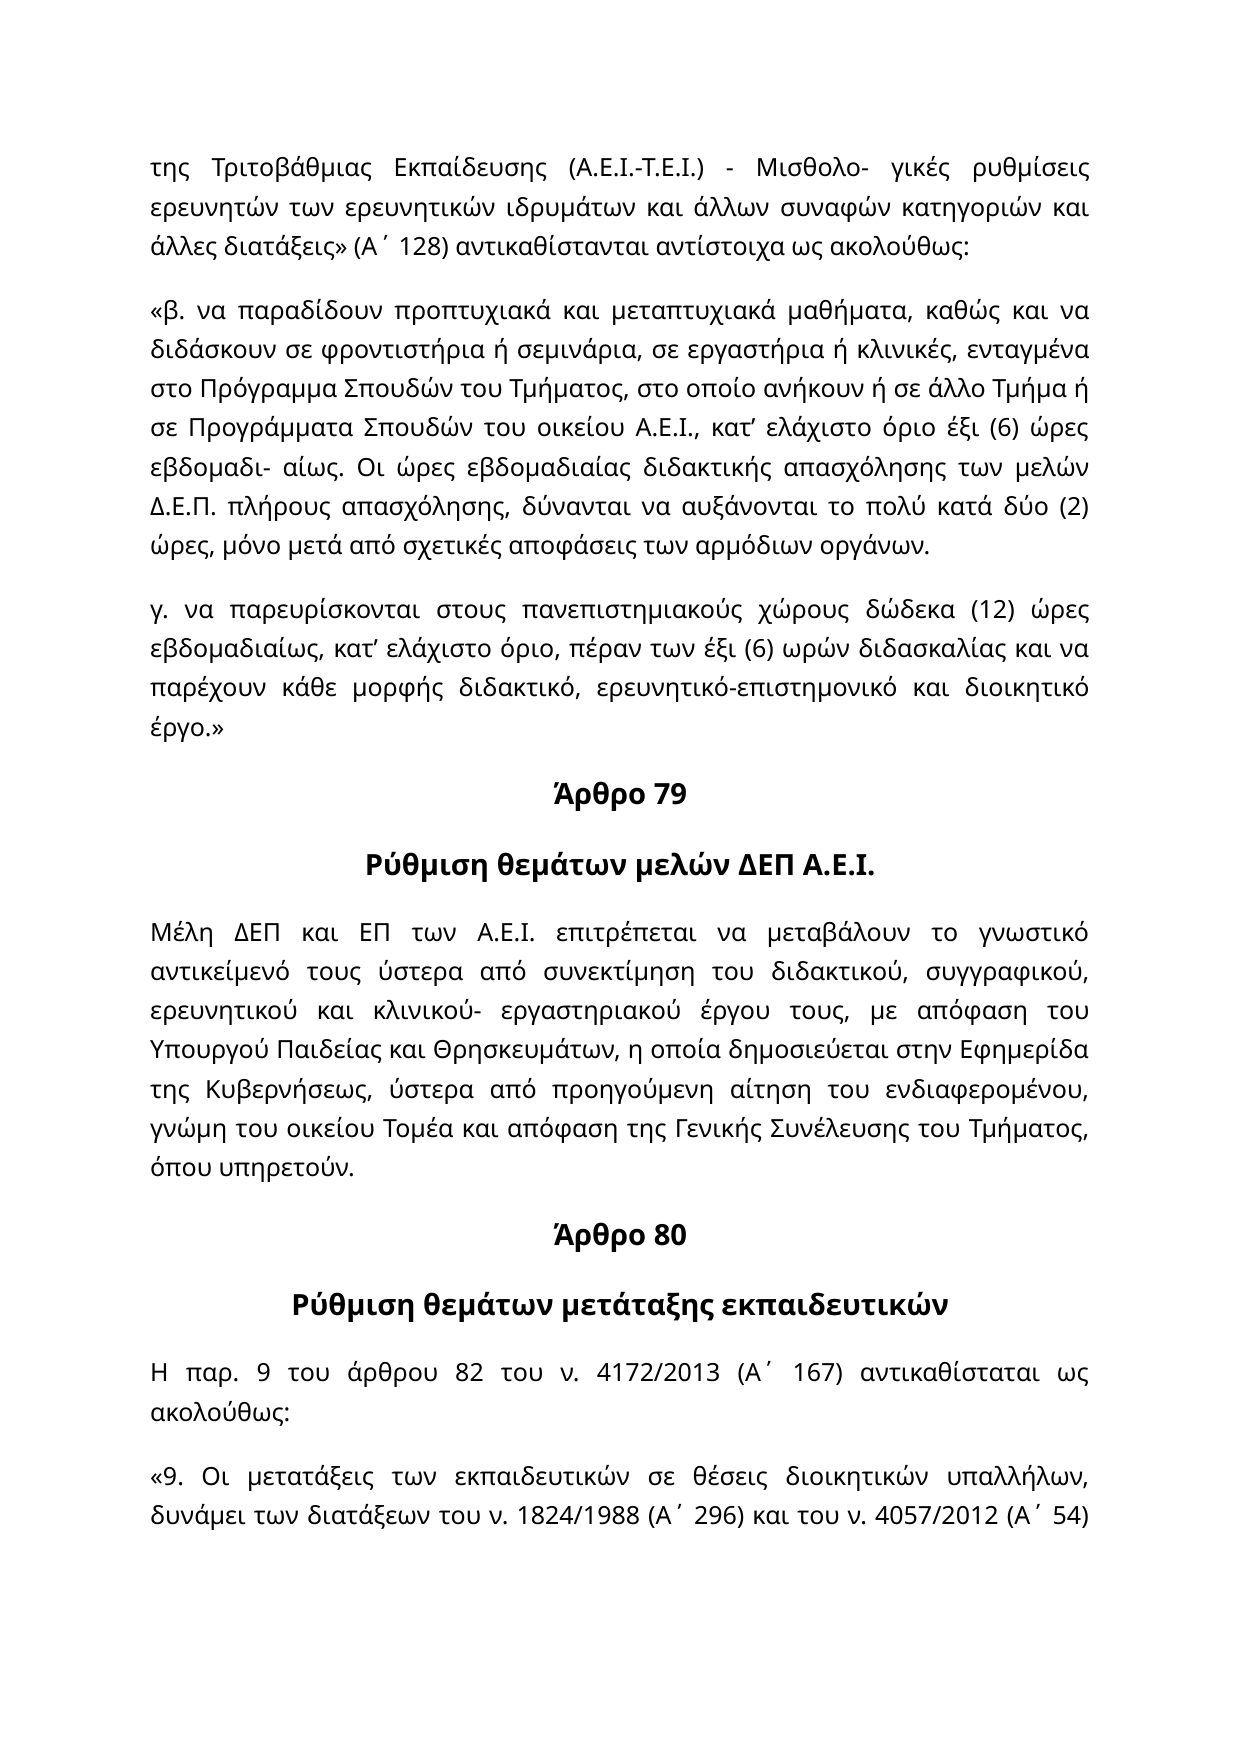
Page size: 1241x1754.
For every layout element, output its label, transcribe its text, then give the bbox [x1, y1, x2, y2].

text Η παρ. 9 του άρθρου 82 του ν. 4172/2013 (Α΄ 167) αντικαθίσταται ως ακολούθως: [150, 1355, 1090, 1428]
text της Τριτοβάθμιας Εκπαίδευσης (Α.Ε.Ι.-Τ.Ε.Ι.) - Μισθολο- γικές ρυθμίσεις ερευνητών των ερευνητικών ιδρυμάτων και άλλων συναφών κατηγοριών και άλλες διατάξεις» (Α΄ 128) αντικαθίστανται αντίστοιχα ως ακολούθως: [150, 150, 1090, 262]
text «9. Οι μετατάξεις των εκπαιδευτικών σε θέσεις διοικητικών υπαλλήλων, δυνάμει των διατάξεων του ν. 1824/1988 (Α΄ 296) και του ν. 4057/2012 (Α΄ 54) [150, 1458, 1090, 1532]
subtitle Ρύθμιση θεμάτων μελών ΔΕΠ Α.Ε.Ι. [150, 844, 1090, 884]
text Μέλη ΔΕΠ και ΕΠ των Α.Ε.Ι. επιτρέπεται να μεταβάλουν το γνωστικό αντικείμενό τους ύστερα από συνεκτίμηση του διδακτικού, συγγραφικού, ερευνητικού και κλινικού- εργαστηριακού έργου τους, με απόφαση του Υπουργού Παιδείας και Θρησκευμάτων, η οποία δημοσιεύεται στην Εφημερίδα της Κυβερνήσεως, ύστερα από προηγούμενη αίτηση του ενδιαφερομένου, γνώμη του οικείου Τομέα και απόφαση της Γενικής Συνέλευσης του Τμήματος, όπου υπηρετούν. [150, 914, 1090, 1184]
text γ. να παρευρίσκονται στους πανεπιστημιακούς χώρους δώδεκα (12) ώρες εβδομαδιαίως, κατ’ ελάχιστο όριο, πέραν των έξι (6) ωρών διδασκαλίας και να παρέχουν κάθε μορφής διδακτικό, ερευνητικό-επιστημονικό και διοικητικό έργο.» [150, 592, 1090, 743]
subtitle Ρύθμιση θεμάτων μετάταξης εκπαιδευτικών [150, 1284, 1090, 1324]
subtitle Άρθρο 80 [150, 1214, 1090, 1253]
subtitle Άρθρο 79 [150, 773, 1090, 813]
text «β. να παραδίδουν προπτυχιακά και μεταπτυχιακά μαθήματα, καθώς και να διδάσκουν σε φροντιστήρια ή σεμινάρια, σε εργαστήρια ή κλινικές, ενταγμένα στο Πρόγραμμα Σπουδών του Τμήματος, στο οποίο ανήκουν ή σε άλλο Τμήμα ή σε Προγράμματα Σπουδών του οικείου Α.Ε.Ι., κατ’ ελάχιστο όριο έξι (6) ώρες εβδομαδι- αίως. Οι ώρες εβδομαδιαίας διδακτικής απασχόλησης των μελών Δ.Ε.Π. πλήρους απασχόλησης, δύνανται να αυξάνονται το πολύ κατά δύο (2) ώρες, μόνο μετά από σχετικές αποφάσεις των αρμόδιων οργάνων. [150, 292, 1090, 562]
